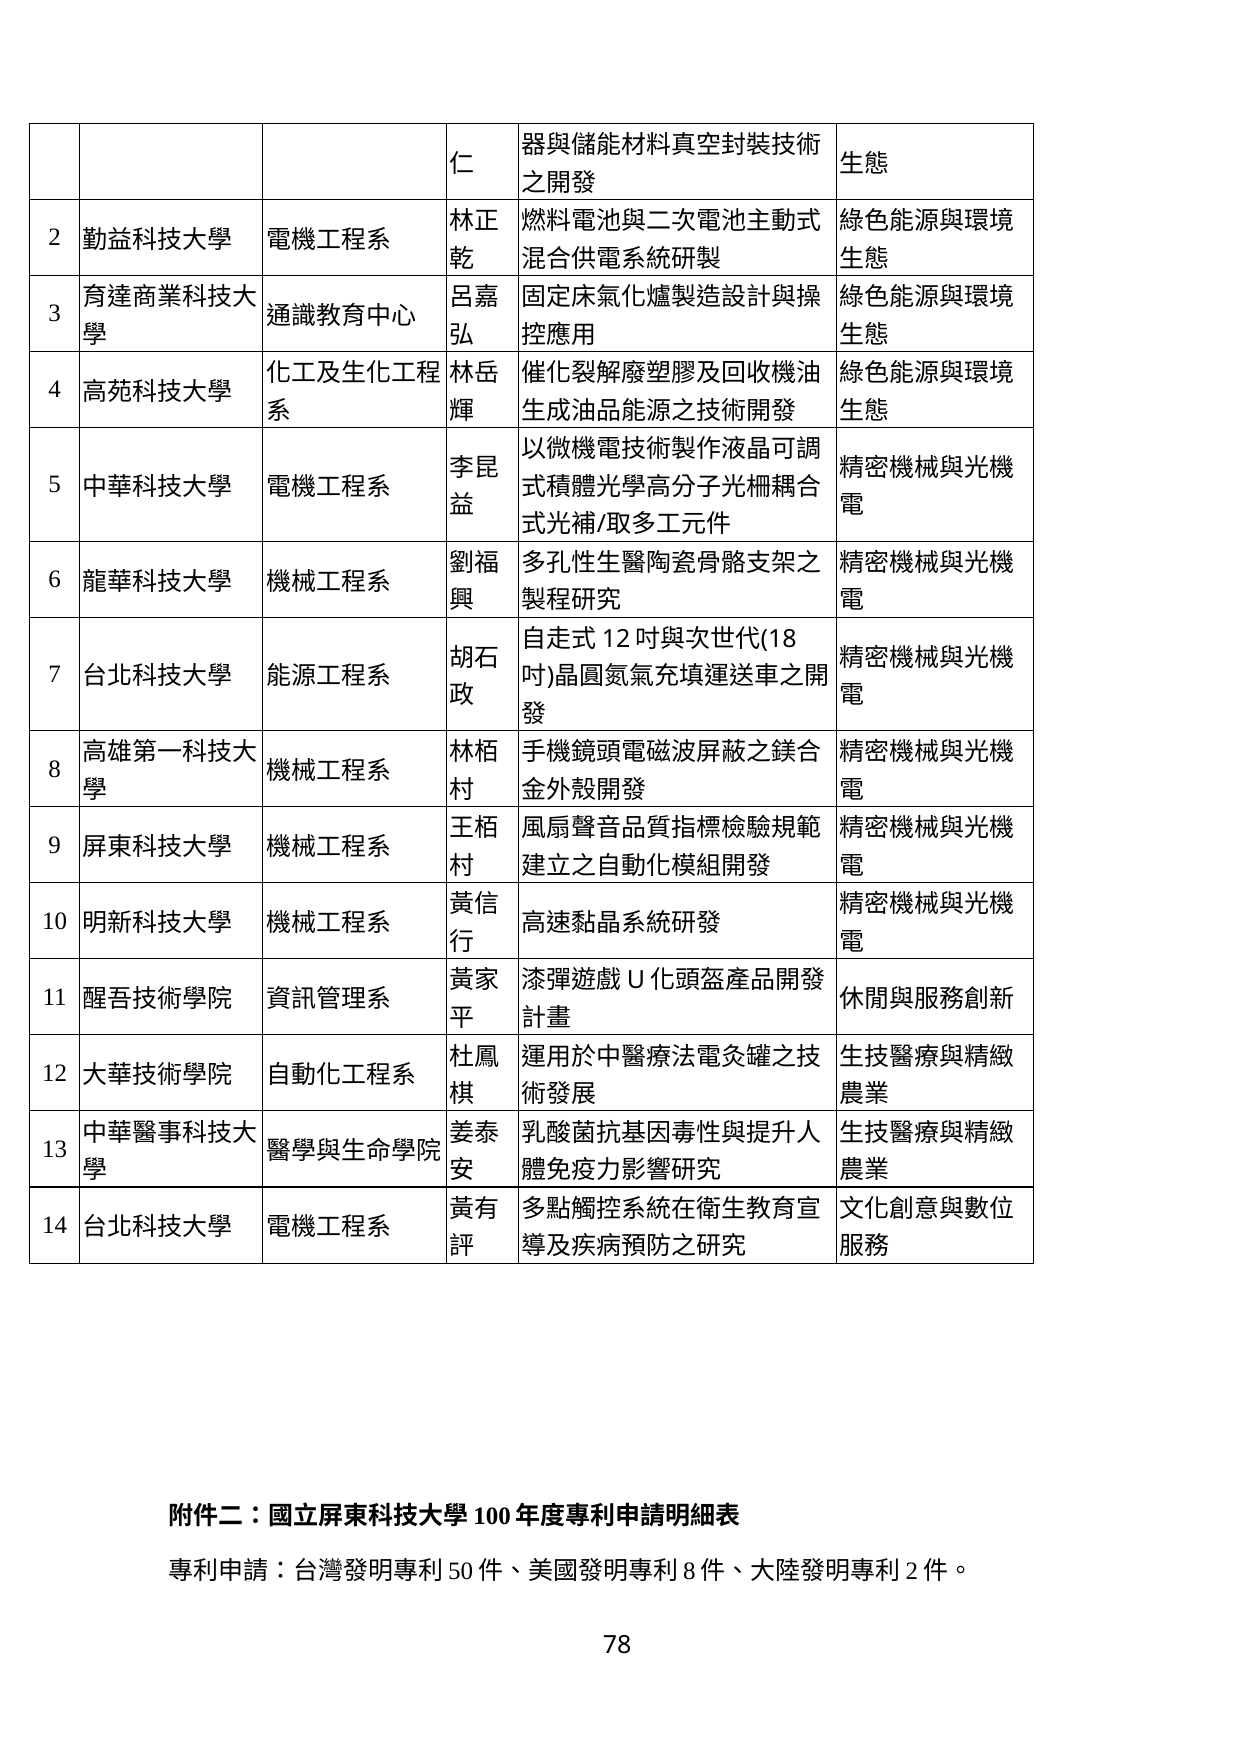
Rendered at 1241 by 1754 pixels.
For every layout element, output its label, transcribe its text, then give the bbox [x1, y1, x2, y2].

table_cell 勤益科技大學 [80, 200, 262, 275]
table_cell 林岳輝 [447, 352, 518, 427]
table_cell [263, 124, 446, 199]
table_cell 姜泰安 [447, 1111, 518, 1186]
table_cell 11 [30, 959, 79, 1034]
table_cell 精密機械與光機電 [837, 542, 1033, 617]
table_cell 大華技術學院 [80, 1035, 262, 1110]
table_cell 生技醫療與精緻農業 [837, 1111, 1033, 1186]
table_cell 自動化工程系 [263, 1035, 446, 1110]
text 附件二：國立屏東科技大學100年度專利申請明細表 [168, 1496, 1122, 1532]
table_cell 休閒與服務創新 [837, 959, 1033, 1034]
table_cell 呂嘉弘 [447, 276, 518, 351]
table_cell 器與儲能材料真空封裝技術之開發 [519, 124, 836, 199]
table_cell 育達商業科技大學 [80, 276, 262, 351]
table_cell 資訊管理系 [263, 959, 446, 1034]
table_cell 精密機械與光機電 [837, 807, 1033, 882]
table_cell 精密機械與光機電 [837, 731, 1033, 806]
table_cell 劉福興 [447, 542, 518, 617]
table_cell [80, 124, 262, 199]
table_cell 5 [30, 428, 79, 541]
table_cell 7 [30, 618, 79, 730]
table_cell 胡石政 [447, 618, 518, 730]
table_cell 生態 [837, 124, 1033, 199]
table_cell 13 [30, 1111, 79, 1186]
table_cell 機械工程系 [263, 731, 446, 806]
table_cell 機械工程系 [263, 883, 446, 958]
table_cell 多孔性生醫陶瓷骨骼支架之製程研究 [519, 542, 836, 617]
table_cell [30, 124, 79, 199]
table_cell 電機工程系 [263, 428, 446, 541]
table_cell 黃信行 [447, 883, 518, 958]
table_cell 王栢村 [447, 807, 518, 882]
table_cell 林正乾 [447, 200, 518, 275]
table_cell 催化裂解廢塑膠及回收機油生成油品能源之技術開發 [519, 352, 836, 427]
table_cell 杜鳳棋 [447, 1035, 518, 1110]
table_cell 6 [30, 542, 79, 617]
table_cell 風扇聲音品質指標檢驗規範建立之自動化模組開發 [519, 807, 836, 882]
table_cell 李昆益 [447, 428, 518, 541]
table_cell 醒吾技術學院 [80, 959, 262, 1034]
table_cell 運用於中醫療法電灸罐之技術發展 [519, 1035, 836, 1110]
table_cell 明新科技大學 [80, 883, 262, 958]
table_cell 綠色能源與環境生態 [837, 276, 1033, 351]
table_cell 台北科技大學 [80, 1188, 262, 1262]
table_cell 黃家平 [447, 959, 518, 1034]
table_cell 12 [30, 1035, 79, 1110]
table_cell 能源工程系 [263, 618, 446, 730]
table_cell 屏東科技大學 [80, 807, 262, 882]
table_cell 固定床氣化爐製造設計與操控應用 [519, 276, 836, 351]
table_cell 龍華科技大學 [80, 542, 262, 617]
table_cell 機械工程系 [263, 807, 446, 882]
table_cell 機械工程系 [263, 542, 446, 617]
table_cell 乳酸菌抗基因毒性與提升人體免疫力影響研究 [519, 1111, 836, 1186]
table_cell 高速黏晶系統研發 [519, 883, 836, 958]
table_cell 自走式12吋與次世代(18吋)晶圓氮氣充填運送車之開發 [519, 618, 836, 730]
table_cell 手機鏡頭電磁波屏蔽之鎂合金外殼開發 [519, 731, 836, 806]
table_cell 綠色能源與環境生態 [837, 200, 1033, 275]
table_cell 多點觸控系統在衛生教育宣導及疾病預防之研究 [519, 1188, 836, 1262]
table_cell 10 [30, 883, 79, 958]
text 專利申請：台灣發明專利50件、美國發明專利8件、大陸發明專利2件。 [168, 1551, 1122, 1587]
table_cell 林栢村 [447, 731, 518, 806]
table_cell 以微機電技術製作液晶可調式積體光學高分子光柵耦合式光補/取多工元件 [519, 428, 836, 541]
table_cell 電機工程系 [263, 1188, 446, 1262]
table_cell 9 [30, 807, 79, 882]
table_cell 中華科技大學 [80, 428, 262, 541]
table_cell 漆彈遊戲U化頭盔產品開發計畫 [519, 959, 836, 1034]
table_cell 精密機械與光機電 [837, 618, 1033, 730]
table_cell 生技醫療與精緻農業 [837, 1035, 1033, 1110]
table_cell 仁 [447, 124, 518, 199]
table_cell 黃有評 [447, 1188, 518, 1262]
table_cell 電機工程系 [263, 200, 446, 275]
table_cell 醫學與生命學院 [263, 1111, 446, 1186]
table_cell 精密機械與光機電 [837, 883, 1033, 958]
table_cell 化工及生化工程系 [263, 352, 446, 427]
table_cell 8 [30, 731, 79, 806]
table_cell 通識教育中心 [263, 276, 446, 351]
table_cell 中華醫事科技大學 [80, 1111, 262, 1186]
table_cell 台北科技大學 [80, 618, 262, 730]
table_cell 高雄第一科技大學 [80, 731, 262, 806]
table_cell 文化創意與數位服務 [837, 1188, 1033, 1262]
table_cell 3 [30, 276, 79, 351]
table_cell 精密機械與光機電 [837, 428, 1033, 541]
table_cell 4 [30, 352, 79, 427]
table_cell 高苑科技大學 [80, 352, 262, 427]
table_cell 綠色能源與環境生態 [837, 352, 1033, 427]
table_cell 2 [30, 200, 79, 275]
table_cell 燃料電池與二次電池主動式混合供電系統研製 [519, 200, 836, 275]
table_cell 14 [30, 1188, 79, 1262]
